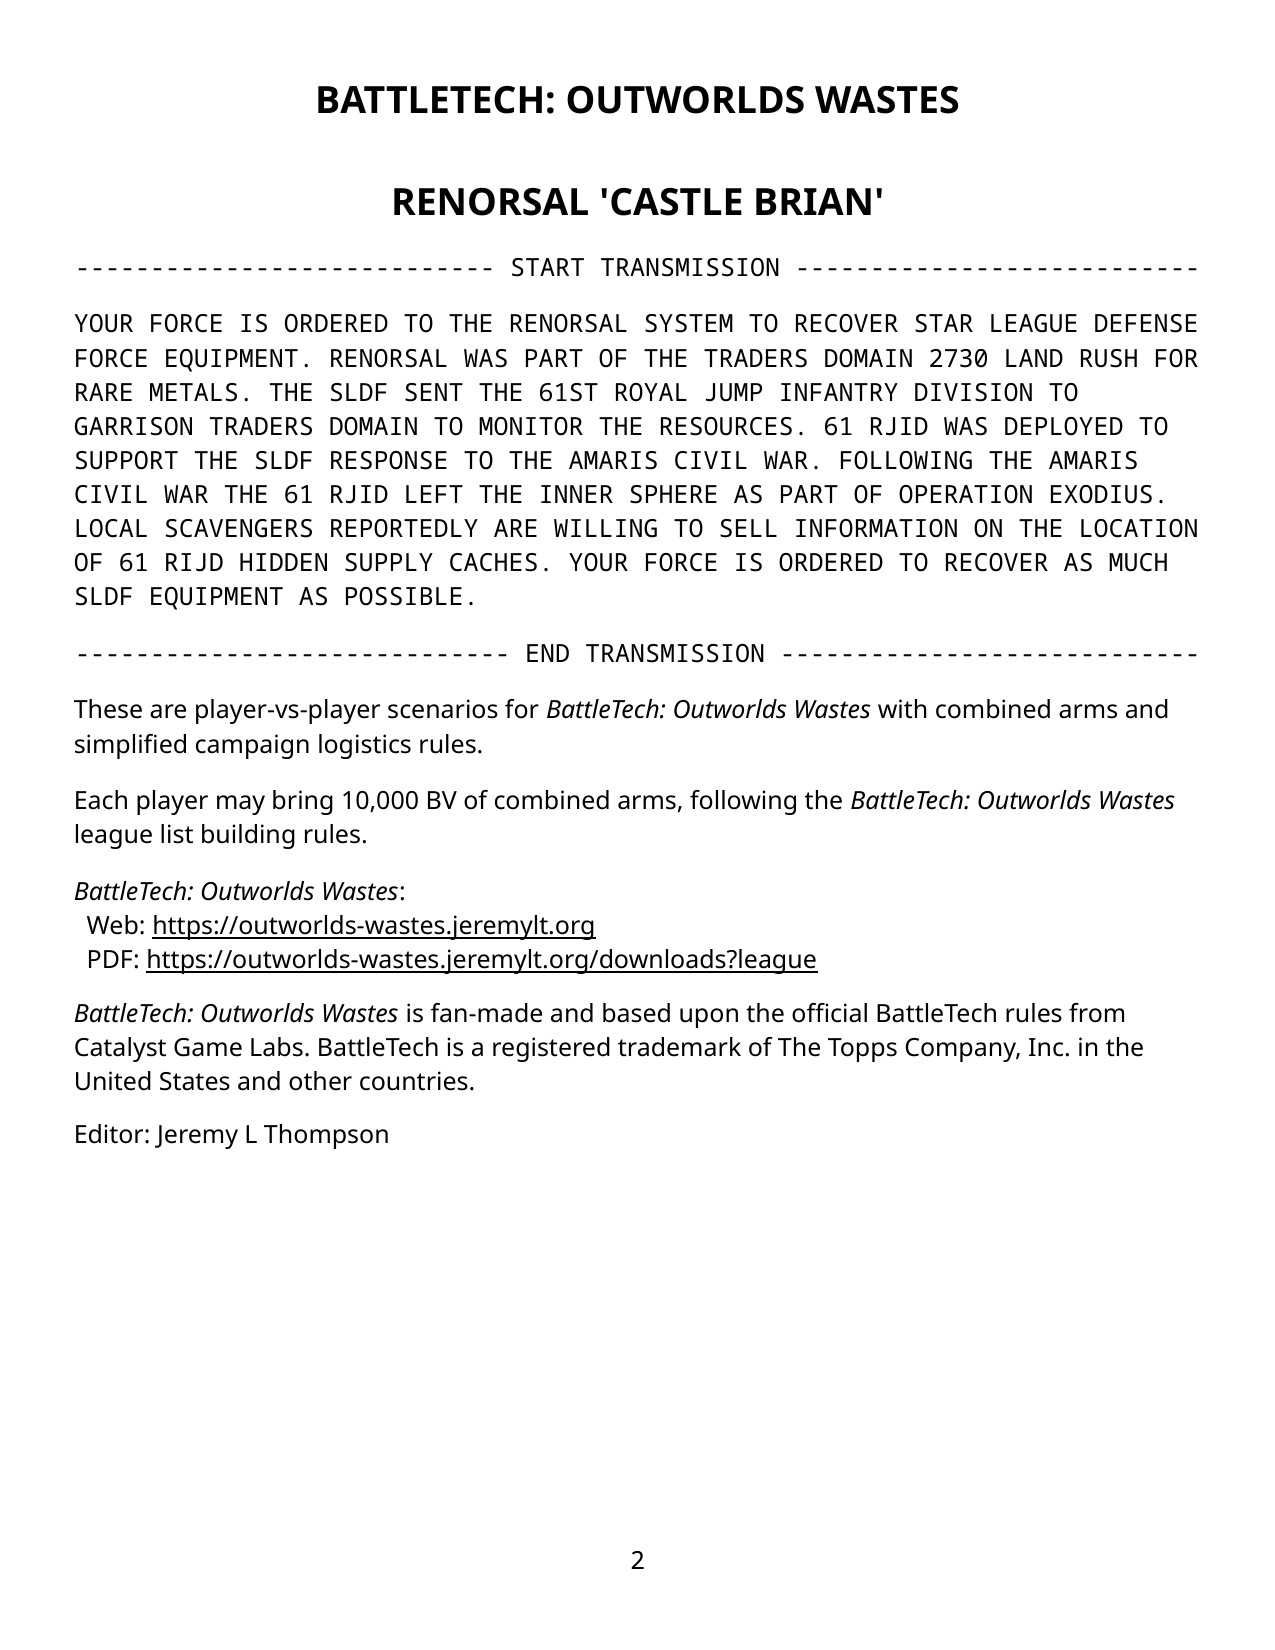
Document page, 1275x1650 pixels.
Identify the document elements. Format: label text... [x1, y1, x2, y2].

text YOUR FORCE IS ORDERED TO THE RENORSAL SYSTEM TO RECOVER STAR LEAGUE DEFENSE FORCE EQUIPMENT. RENORSAL WAS PART OF THE TRADERS DOMAIN 2730 LAND RUSH FOR RARE METALS. THE SLDF SENT THE 61ST ROYAL JUMP INFANTRY DIVISION TO GARRISON TRADERS DOMAIN TO MONITOR THE RESOURCES. 61 RJID WAS DEPLOYED TO SUPPORT THE SLDF RESPONSE TO THE AMARIS CIVIL WAR. FOLLOWING THE AMARIS CIVIL WAR THE 61 RJID LEFT THE INNER SPHERE AS PART OF OPERATION EXODIUS. LOCAL SCAVENGERS REPORTEDLY ARE WILLING TO SELL INFORMATION ON THE LOCATION OF 61 RIJD HIDDEN SUPPLY CACHES. YOUR FORCE IS ORDERED TO RECOVER AS MUCH SLDF EQUIPMENT AS POSSIBLE. [73, 283, 1201, 613]
text BattleTech: Outworlds Wastes: [73, 874, 1201, 908]
text Web: https://outworlds-wastes.jeremylt.org [73, 908, 1201, 942]
subtitle RENORSAL 'CASTLE BRIAN' [73, 124, 1201, 227]
text ----------------------------- END TRANSMISSION ---------------------------- [73, 613, 1201, 669]
text PDF: https://outworlds-wastes.jeremylt.org/downloads?league [73, 942, 1201, 976]
text ---------------------------- START TRANSMISSION --------------------------- [73, 249, 1201, 283]
text These are player-vs-player scenarios for BattleTech: Outworlds Wastes with combined arms and simplified campaign logistics rules. [73, 692, 1201, 760]
text Each player may bring 10,000 BV of combined arms, following the BattleTech: Outworlds Wastes league list building rules. [73, 783, 1201, 851]
text BattleTech: Outworlds Wastes is fan-made and based upon the official BattleTech rules from Catalyst Game Labs. BattleTech is a registered trademark of The Topps Company, Inc. in the United States and other countries. [73, 995, 1201, 1097]
text BATTLETECH: OUTWORLDS WASTES [73, 73, 1201, 124]
text Editor: Jeremy L Thompson [73, 1117, 1201, 1151]
